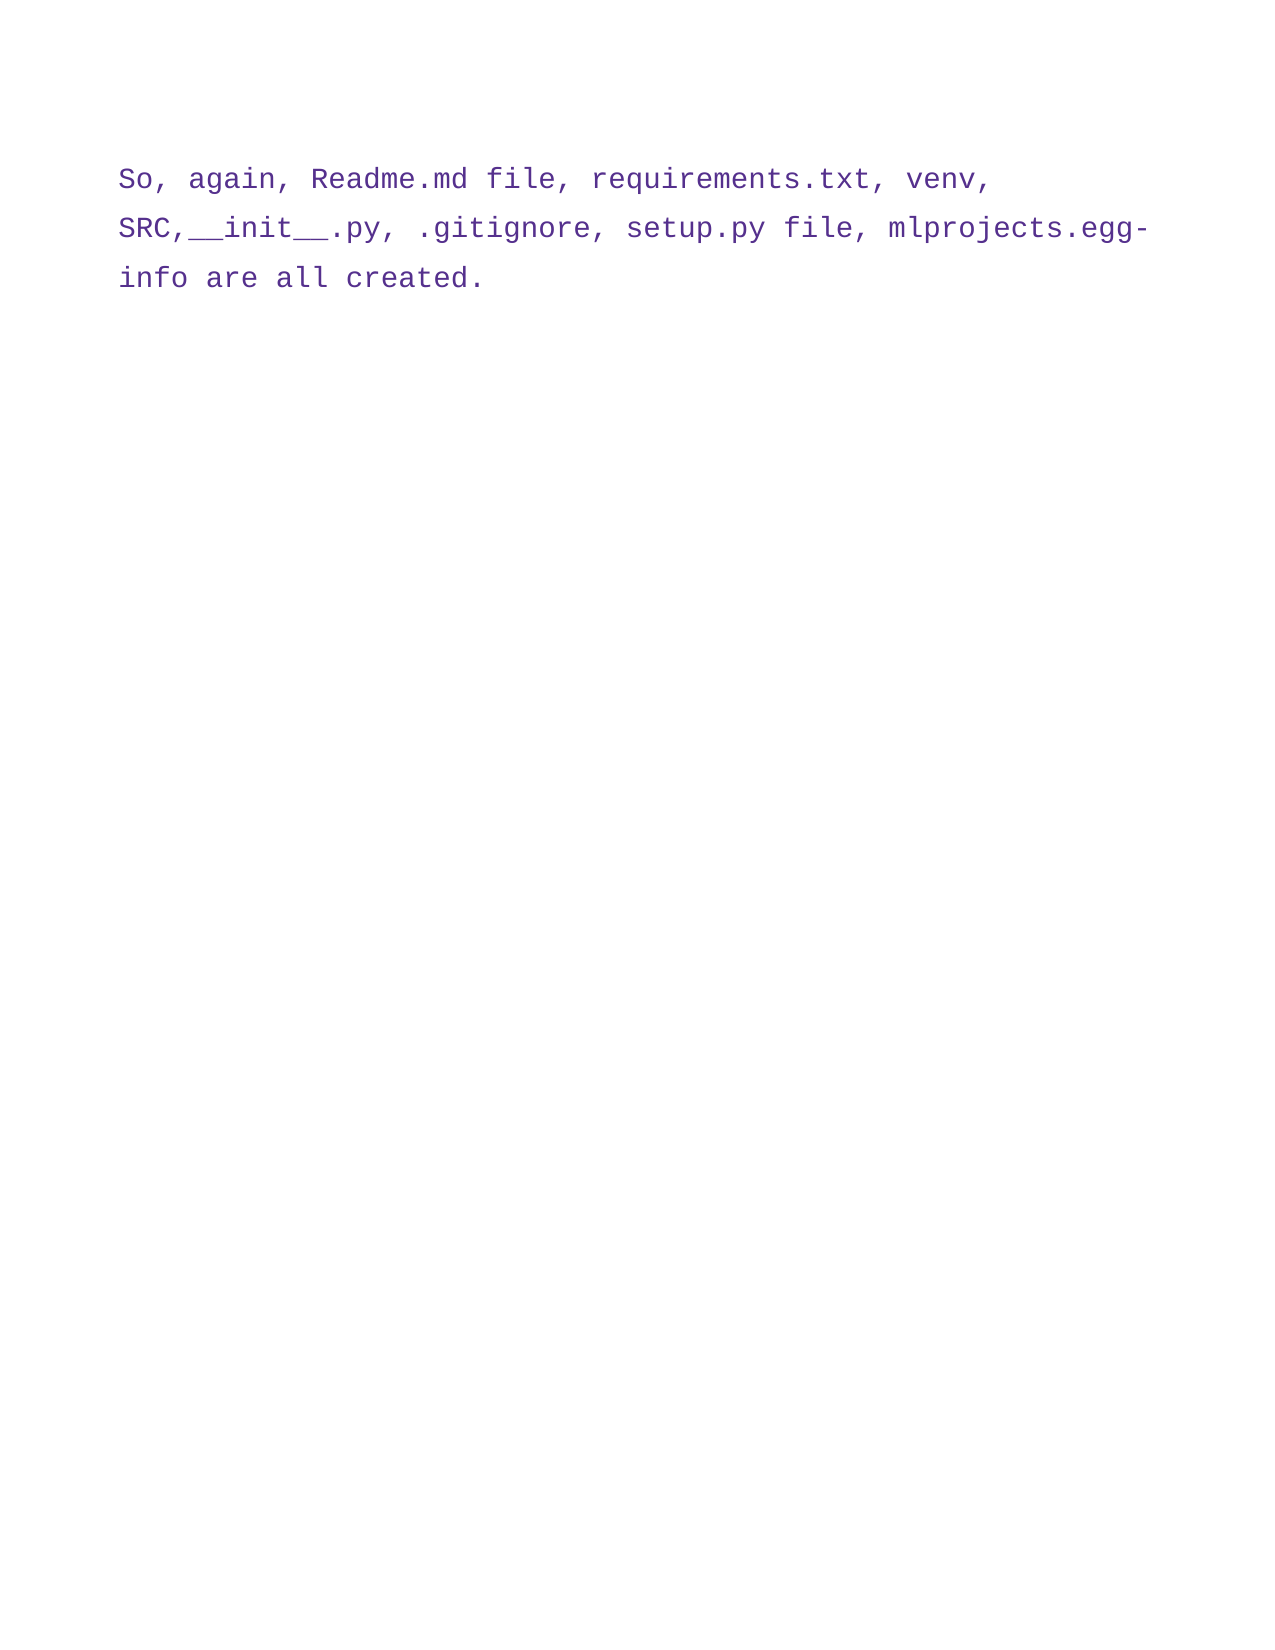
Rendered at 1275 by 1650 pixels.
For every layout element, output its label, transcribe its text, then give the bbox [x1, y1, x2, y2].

text So, again, Readme.md file, requirements.txt, venv, SRC,__init__.py, .gitignore, setup.py file, mlprojects.egg-info are all created. [118, 164, 1157, 296]
